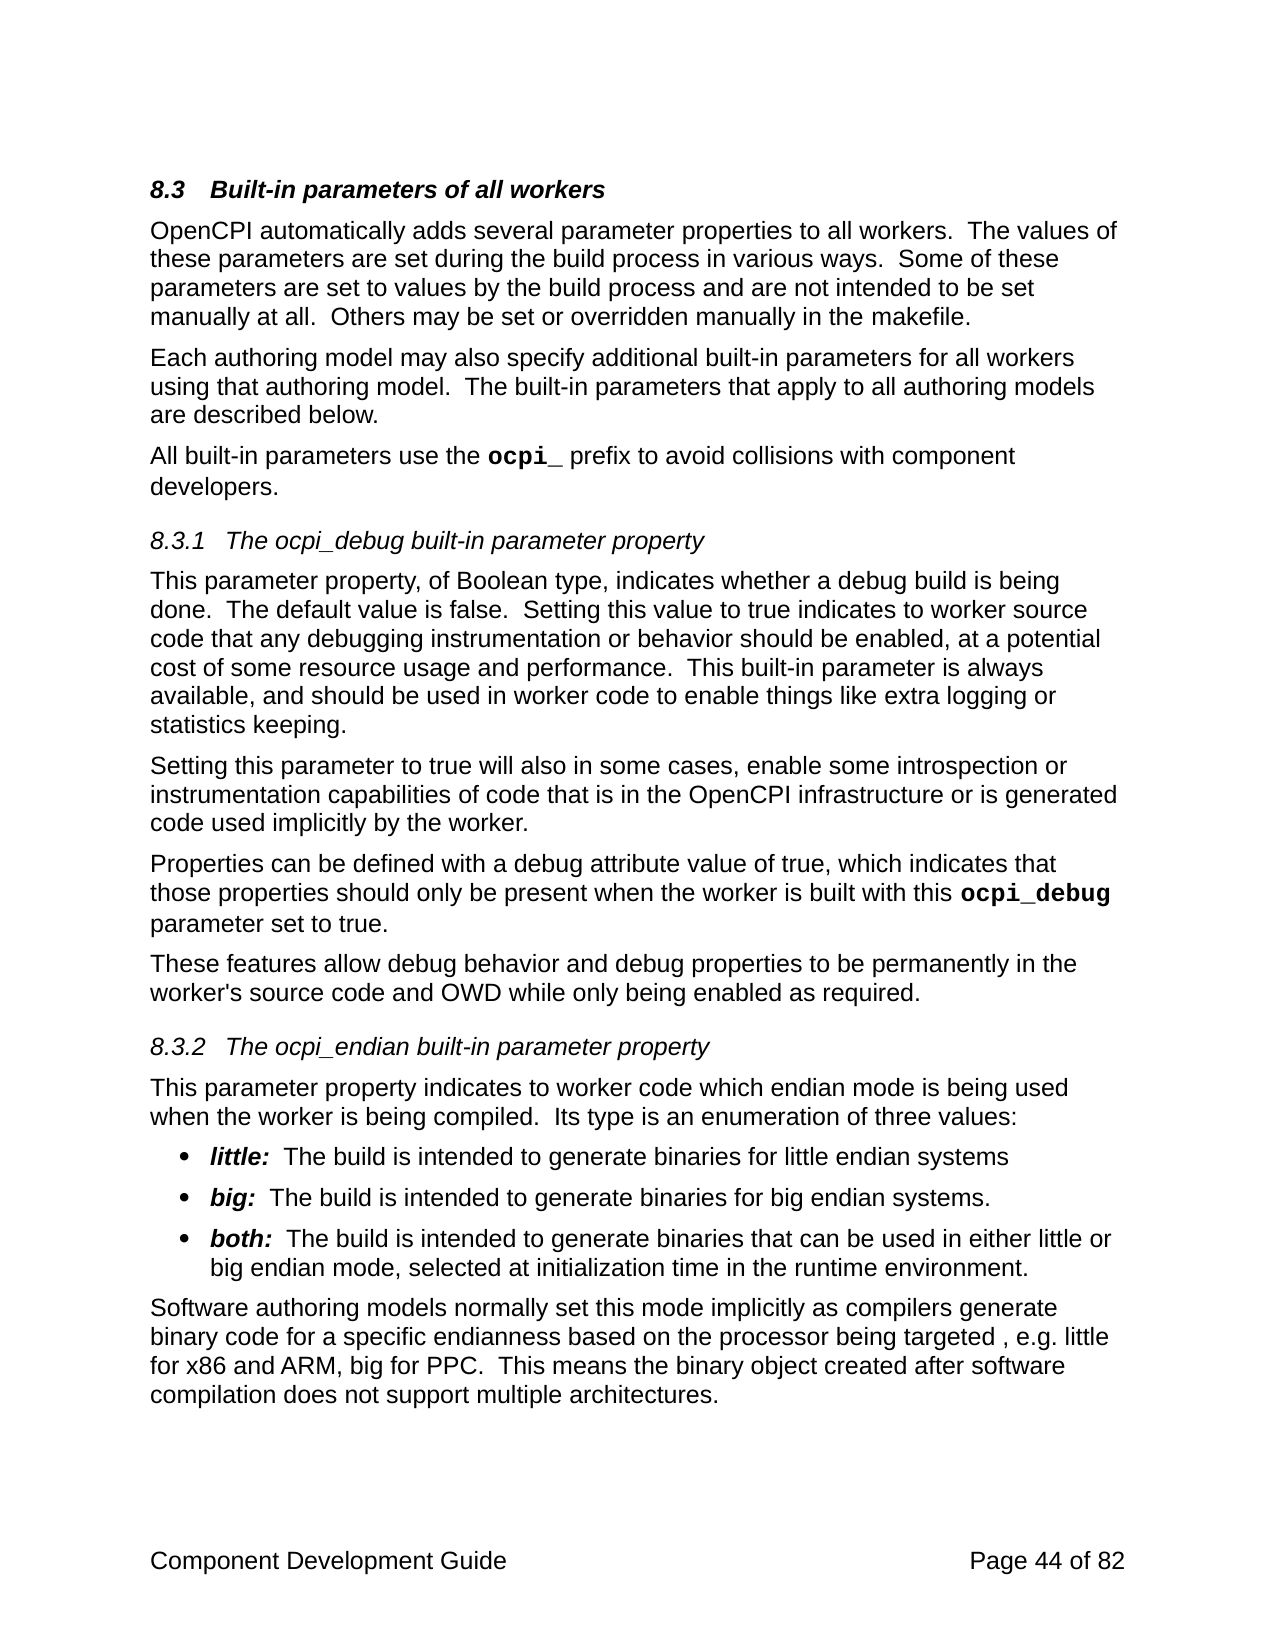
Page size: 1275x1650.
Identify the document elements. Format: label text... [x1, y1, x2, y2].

text Setting this parameter to true will also in some cases, enable some introspection or instrumentation capabilities of code that is in the OpenCPI infrastructure or is generated code used implicitly by the worker. [150, 751, 1125, 837]
text This parameter property, of Boolean type, indicates whether a debug build is being done. The default value is false. Setting this value to true indicates to worker source code that any debugging instrumentation or behavior should be enabled, at a potential cost of some resource usage and performance. This built-in parameter is always available, and should be used in worker code to enable things like extra logging or statistics keeping. [150, 566, 1125, 739]
text Properties can be defined with a debug attribute value of true, which indicates that those properties should only be present when the worker is built with this ocpi_debug parameter set to true. [150, 849, 1125, 937]
subtitle The ocpi_endian built-in parameter property [150, 1032, 1125, 1061]
text Software authoring models normally set this mode implicitly as compilers generate binary code for a specific endianness based on the processor being targeted , e.g. little for x86 and ARM, big for PPC. This means the binary object created after software compilation does not support multiple architectures. [150, 1293, 1125, 1408]
list both: The build is intended to generate binaries that can be used in either little or big endian mode, selected at initialization time in the runtime environment. [180, 1224, 1125, 1281]
text Each authoring model may also specify additional built-in parameters for all workers using that authoring model. The built-in parameters that apply to all authoring models are described below. [150, 343, 1125, 429]
text All built-in parameters use the ocpi_ prefix to avoid collisions with component developers. [150, 441, 1125, 501]
subtitle The ocpi_debug built-in parameter property [150, 526, 1125, 554]
subtitle Built-in parameters of all workers [150, 175, 1125, 204]
text This parameter property indicates to worker code which endian mode is being used when the worker is being compiled. Its type is an enumeration of three values: [150, 1073, 1125, 1130]
list big: The build is intended to generate binaries for big endian systems. [180, 1183, 1125, 1212]
list little: The build is intended to generate binaries for little endian systems [180, 1142, 1125, 1171]
text These features allow debug behavior and debug properties to be permanently in the worker's source code and OWD while only being enabled as required. [150, 949, 1125, 1007]
text OpenCPI automatically adds several parameter properties to all workers. The values of these parameters are set during the build process in various ways. Some of these parameters are set to values by the build process and are not intended to be set manually at all. Others may be set or overridden manually in the makefile. [150, 216, 1125, 331]
